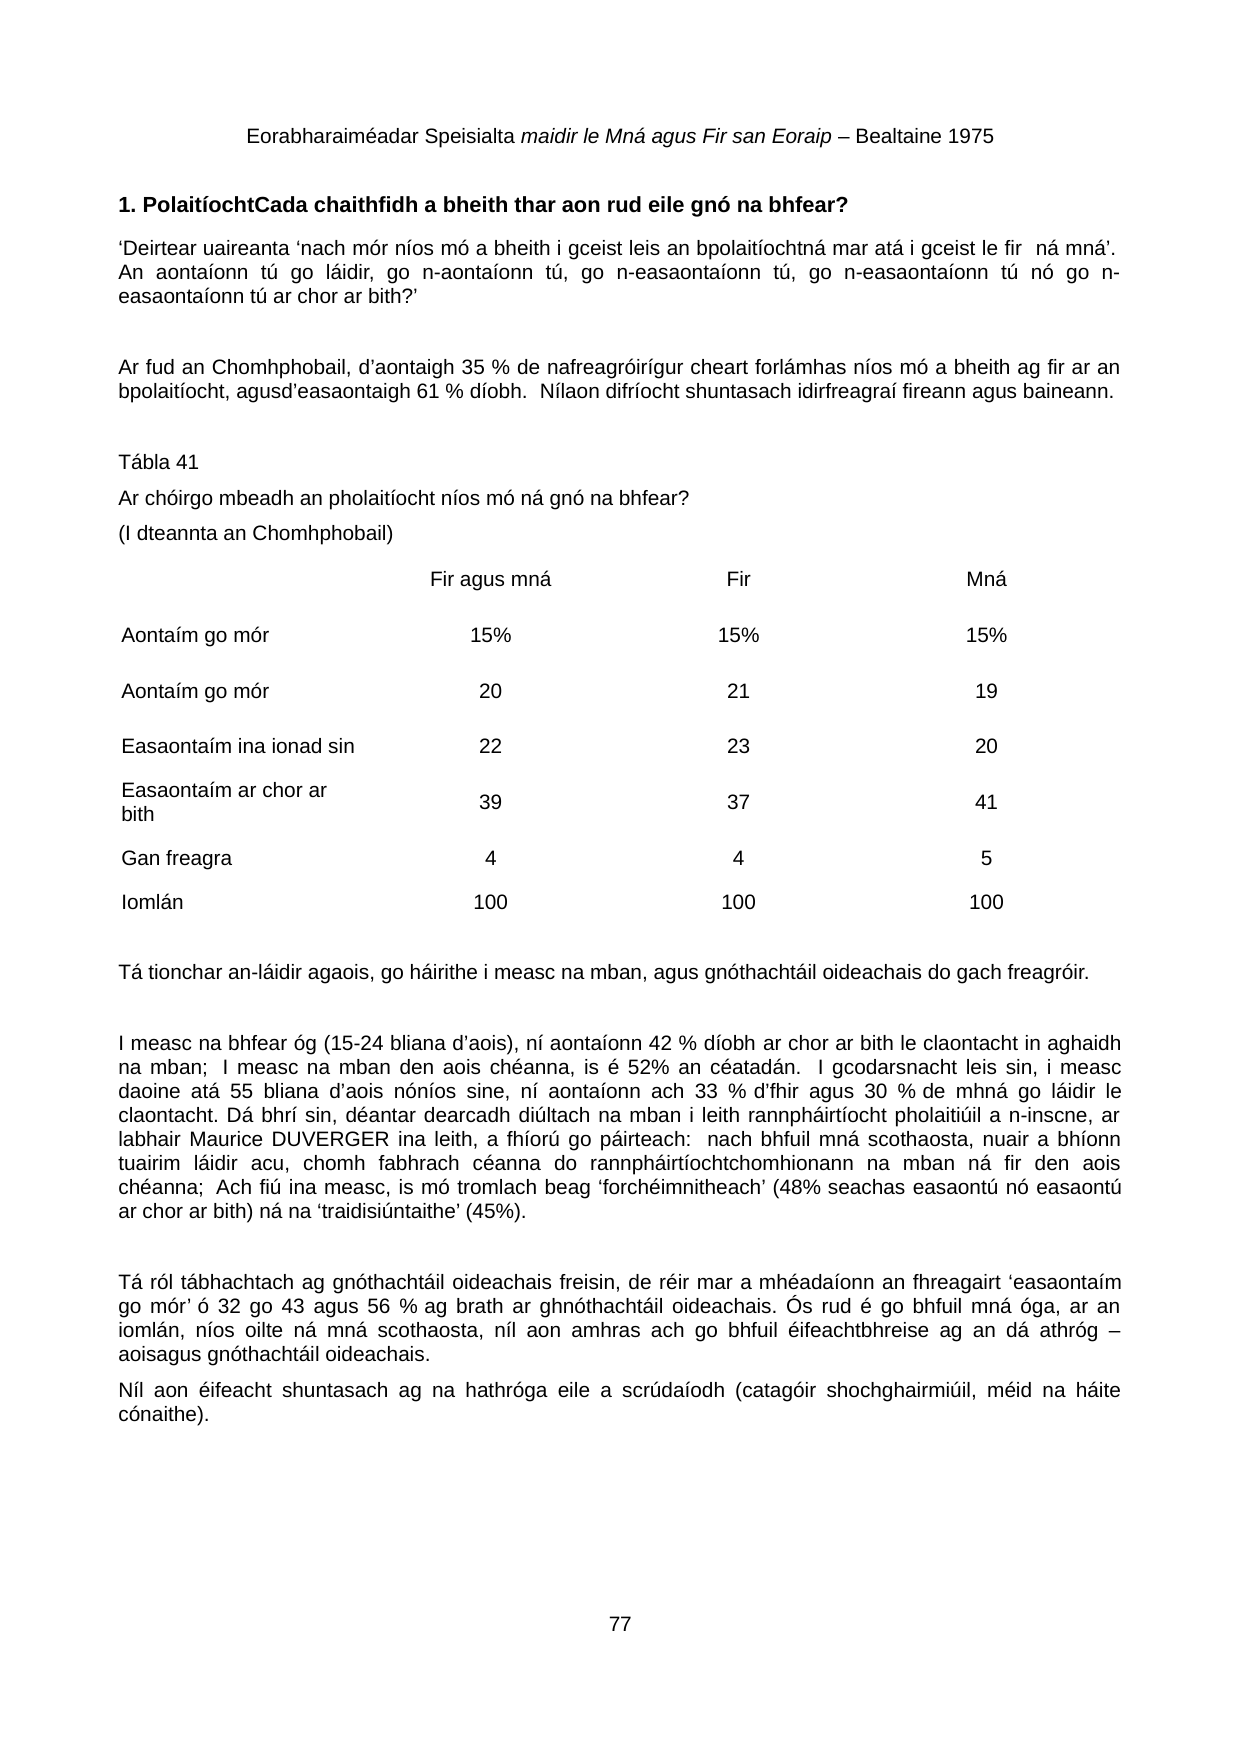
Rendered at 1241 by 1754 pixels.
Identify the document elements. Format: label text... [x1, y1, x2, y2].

table_cell 15% [615, 607, 862, 663]
table_cell 21 [615, 663, 862, 718]
table_cell 100 [863, 886, 1110, 918]
table_cell 20 [863, 719, 1110, 774]
table_cell 4 [367, 830, 614, 886]
table_cell 19 [863, 663, 1110, 718]
table_cell 39 [367, 774, 614, 830]
table_cell 4 [615, 830, 862, 886]
table_cell 37 [615, 774, 862, 830]
table_cell 15% [367, 607, 614, 663]
table_cell 15% [863, 607, 1110, 663]
text ‘Deirtear uaireanta ‘nach mór níos mó a bheith i gceist leis an bpolaitíochtná mar atá i gceist le fir ná mná’. An aontaíonn tú go láidir, go n-aontaíonn tú, go n-easaontaíonn tú, go n-easaontaíonn tú nó go n-easaontaíonn tú ar chor ar bith?’ [118, 236, 1122, 307]
table_cell Aontaím go mór [118, 663, 367, 718]
table_header Fir [615, 551, 862, 607]
table_cell 23 [615, 719, 862, 774]
table_cell 100 [615, 886, 862, 918]
table_cell 100 [367, 886, 614, 918]
table_cell Aontaím go mór [118, 607, 367, 663]
text Tábla 41 [118, 450, 1122, 474]
table_header Fir agus mná [367, 551, 614, 607]
text Ar fud an Chomhphobail, d’aontaigh 35 % de nafreagróirígur cheart forlámhas níos mó a bheith ag fir ar an bpolaitíocht, agusd’easaontaigh 61 % díobh. Nílaon difríocht shuntasach idirfreagraí fireann agus baineann. [118, 355, 1122, 403]
text Tá tionchar an-láidir agaois, go háirithe i measc na mban, agus gnóthachtáil oideachais do gach freagróir. [118, 960, 1122, 984]
text Tá ról tábhachtach ag gnóthachtáil oideachais freisin, de réir mar a mhéadaíonn an fhreagairt ‘easaontaím go mór’ ó 32 go 43 agus 56 % ag brath ar ghnóthachtáil oideachais. Ós rud é go bhfuil mná óga, ar an iomlán, níos oilte ná mná scothaosta, níl aon amhras ach go bhfuil éifeachtbhreise ag an dá athróg – aoisagus gnóthachtáil oideachais. [118, 1270, 1122, 1366]
table_cell 20 [367, 663, 614, 718]
table_header Mná [863, 551, 1110, 607]
table_cell 41 [863, 774, 1110, 830]
text Ar chóirgo mbeadh an pholaitíocht níos mó ná gnó na bhfear? [118, 486, 1122, 509]
table_cell 22 [367, 719, 614, 774]
table_cell Gan freagra [118, 830, 367, 886]
table_cell Easaontaím ar chor ar bith [118, 774, 367, 830]
text Níl aon éifeacht shuntasach ag na hathróga eile a scrúdaíodh (catagóir shochghairmiúil, méid na háite cónaithe). [118, 1377, 1122, 1425]
table_cell 5 [863, 830, 1110, 886]
table_header [118, 551, 367, 607]
table_cell Iomlán [118, 886, 367, 918]
text (I dteannta an Chomhphobail) [118, 521, 1122, 545]
table_cell Easaontaím ina ionad sin [118, 719, 367, 774]
subtitle 1. PolaitíochtCada chaithfidh a bheith thar aon rud eile gnó na bhfear? [118, 192, 1122, 217]
text I measc na bhfear óg (15-24 bliana d’aois), ní aontaíonn 42 % díobh ar chor ar bith le claontacht in aghaidh na mban; I measc na mban den aois chéanna, is é 52% an céatadán. I gcodarsnacht leis sin, i measc daoine atá 55 bliana d’aois nóníos sine, ní aontaíonn ach 33 % d’fhir agus 30 % de mhná go láidir le claontacht. Dá bhrí sin, déantar dearcadh diúltach na mban i leith rannpháirtíocht pholaitiúil a n-inscne, ar labhair Maurice DUVERGER ina leith, a fhíorú go páirteach: nach bhfuil mná scothaosta, nuair a bhíonn tuairim láidir acu, chomh fabhrach céanna do rannpháirtíochtchomhionann na mban ná fir den aois chéanna; Ach fiú ina measc, is mó tromlach beag ‘forchéimnitheach’ (48% seachas easaontú nó easaontú ar chor ar bith) ná na ‘traidisiúntaithe’ (45%). [118, 1031, 1122, 1223]
